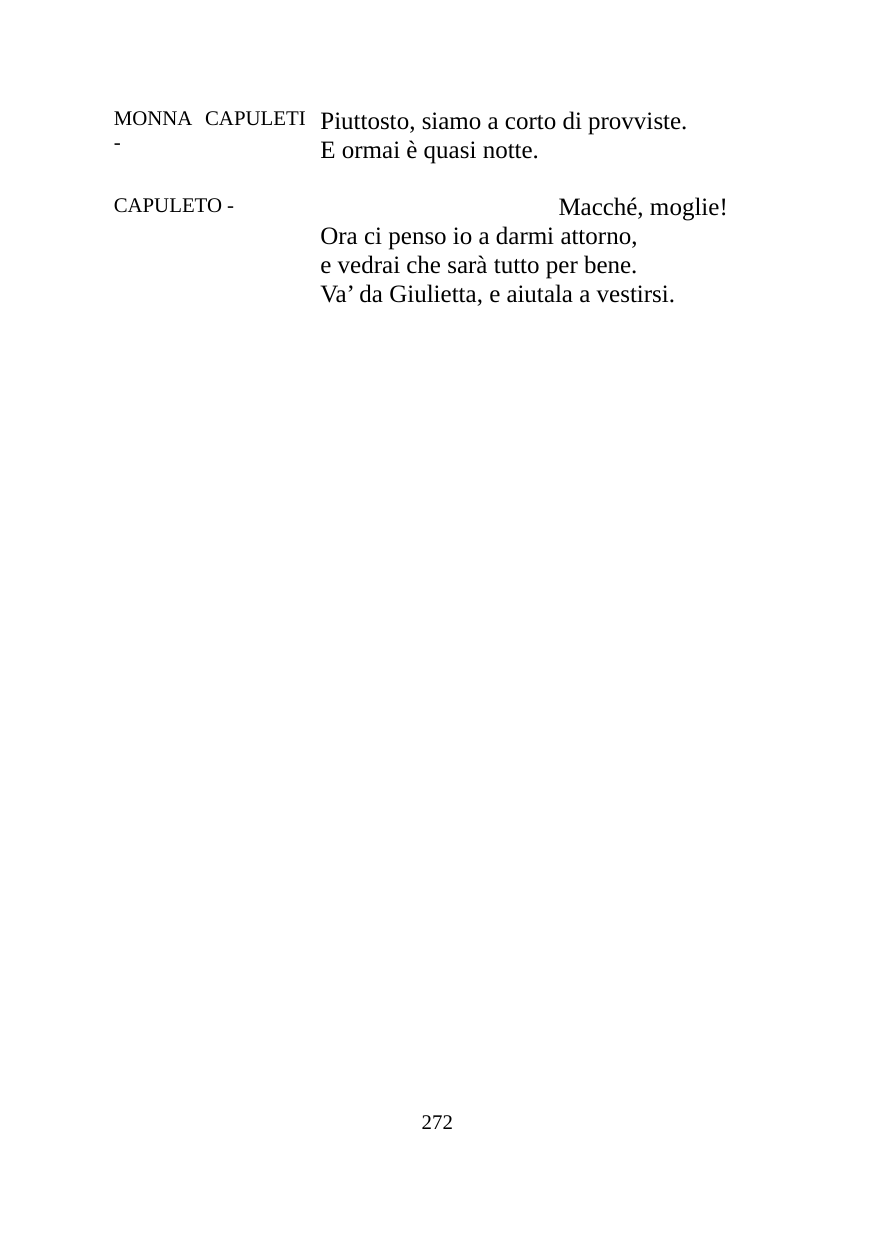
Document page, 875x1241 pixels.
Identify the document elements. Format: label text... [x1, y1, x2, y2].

table_cell Piuttosto, siamo a corto di provviste. E ormai è quasi notte. [313, 106, 768, 192]
table_cell MONNA CAPULETI - [106, 106, 313, 192]
table_cell Macché, moglie! Ora ci penso io a darmi attorno, e vedrai che sarà tutto per bene. Va’ da Giulietta, e aiutala a vestirsi. [313, 193, 768, 307]
table_cell CAPULETO - [106, 193, 313, 307]
